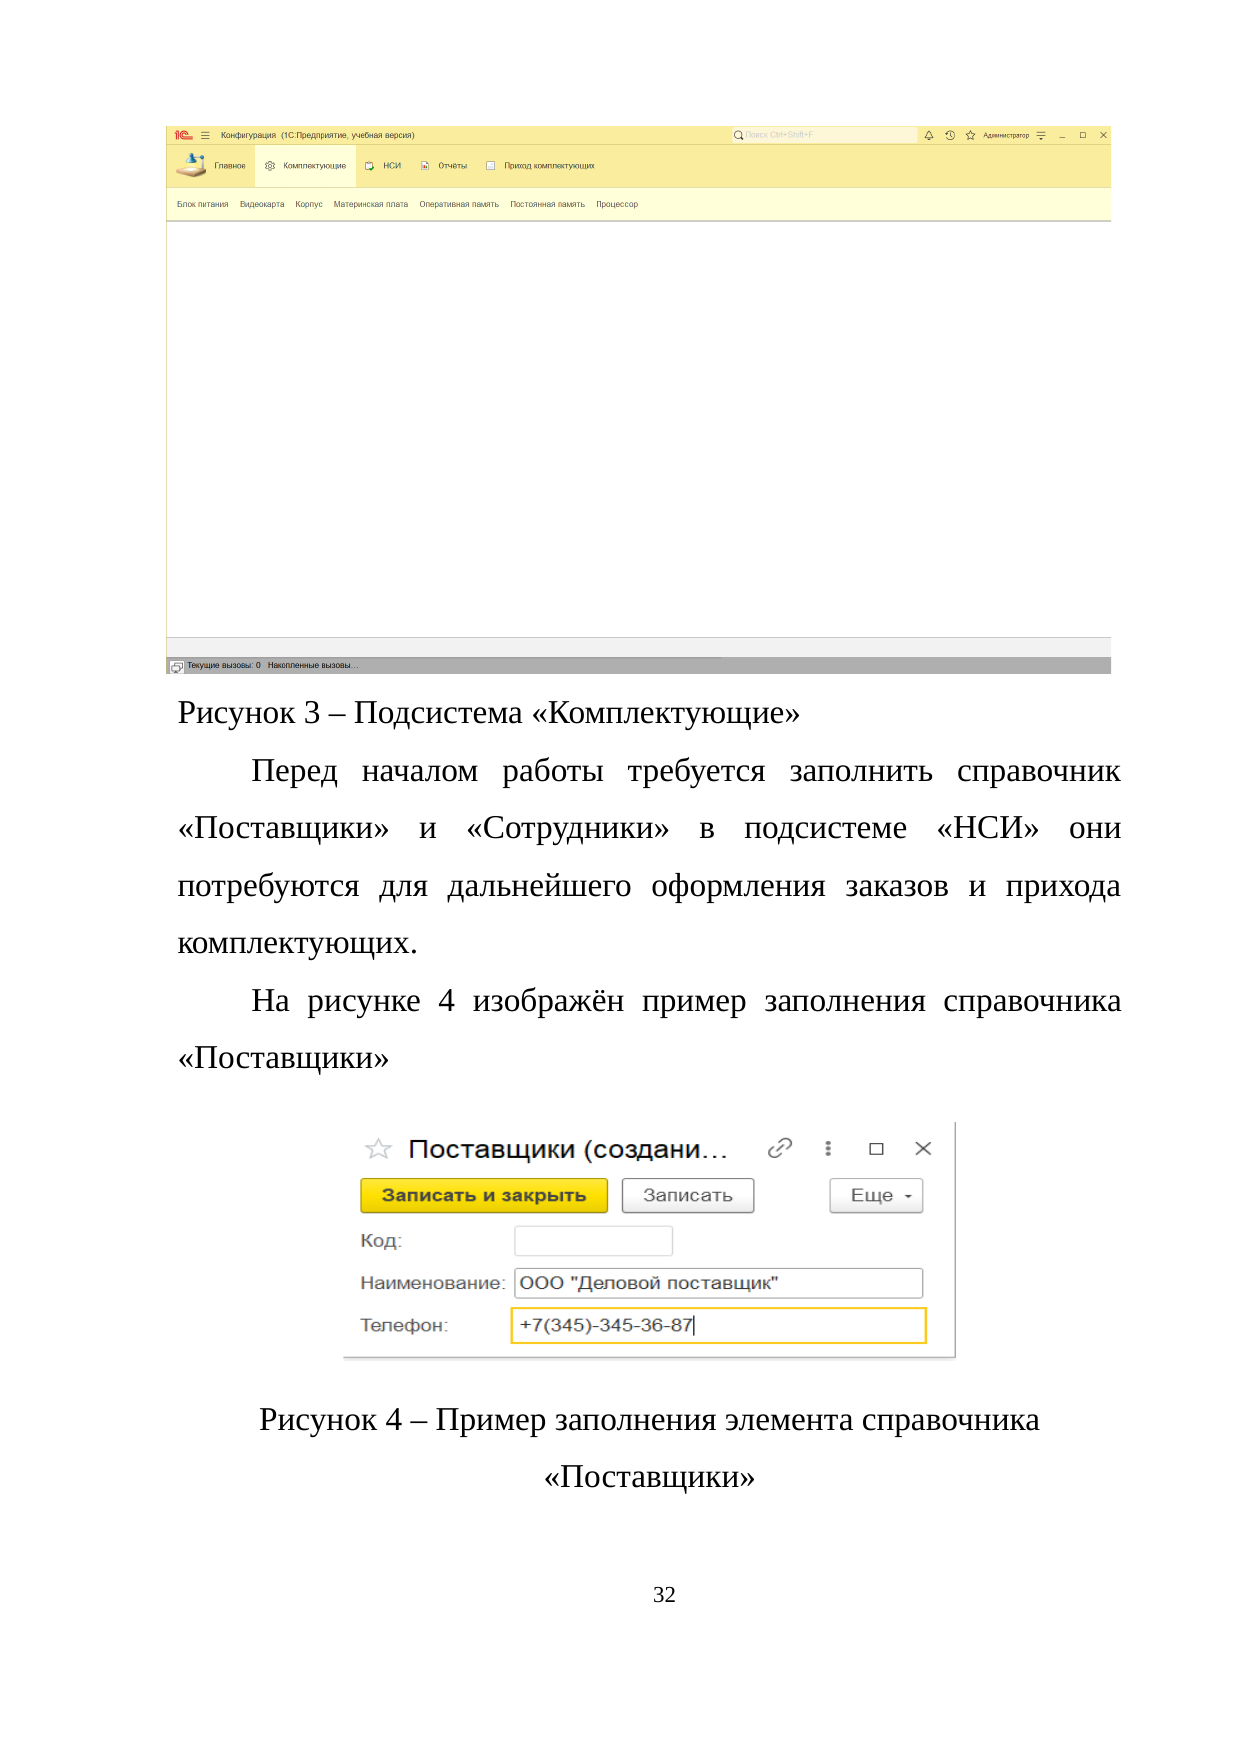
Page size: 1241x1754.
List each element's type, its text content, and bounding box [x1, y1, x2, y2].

text Перед началом работы требуется заполнить справочник «Поставщики» и «Сотрудники» в подсистеме «НСИ» они потребуются для дальнейшего оформления заказов и прихода комплектующих. [177, 750, 1122, 961]
text Рисунок 4 – Пример заполнения элемента справочника «Поставщики» [177, 1095, 1122, 1495]
text Рисунок 3 – Подсистема «Комплектующие» [177, 118, 1122, 731]
picture [166, 126, 1112, 674]
text На рисунке 4 изображён пример заполнения справочника «Поставщики» [177, 980, 1122, 1076]
picture [343, 1122, 956, 1361]
